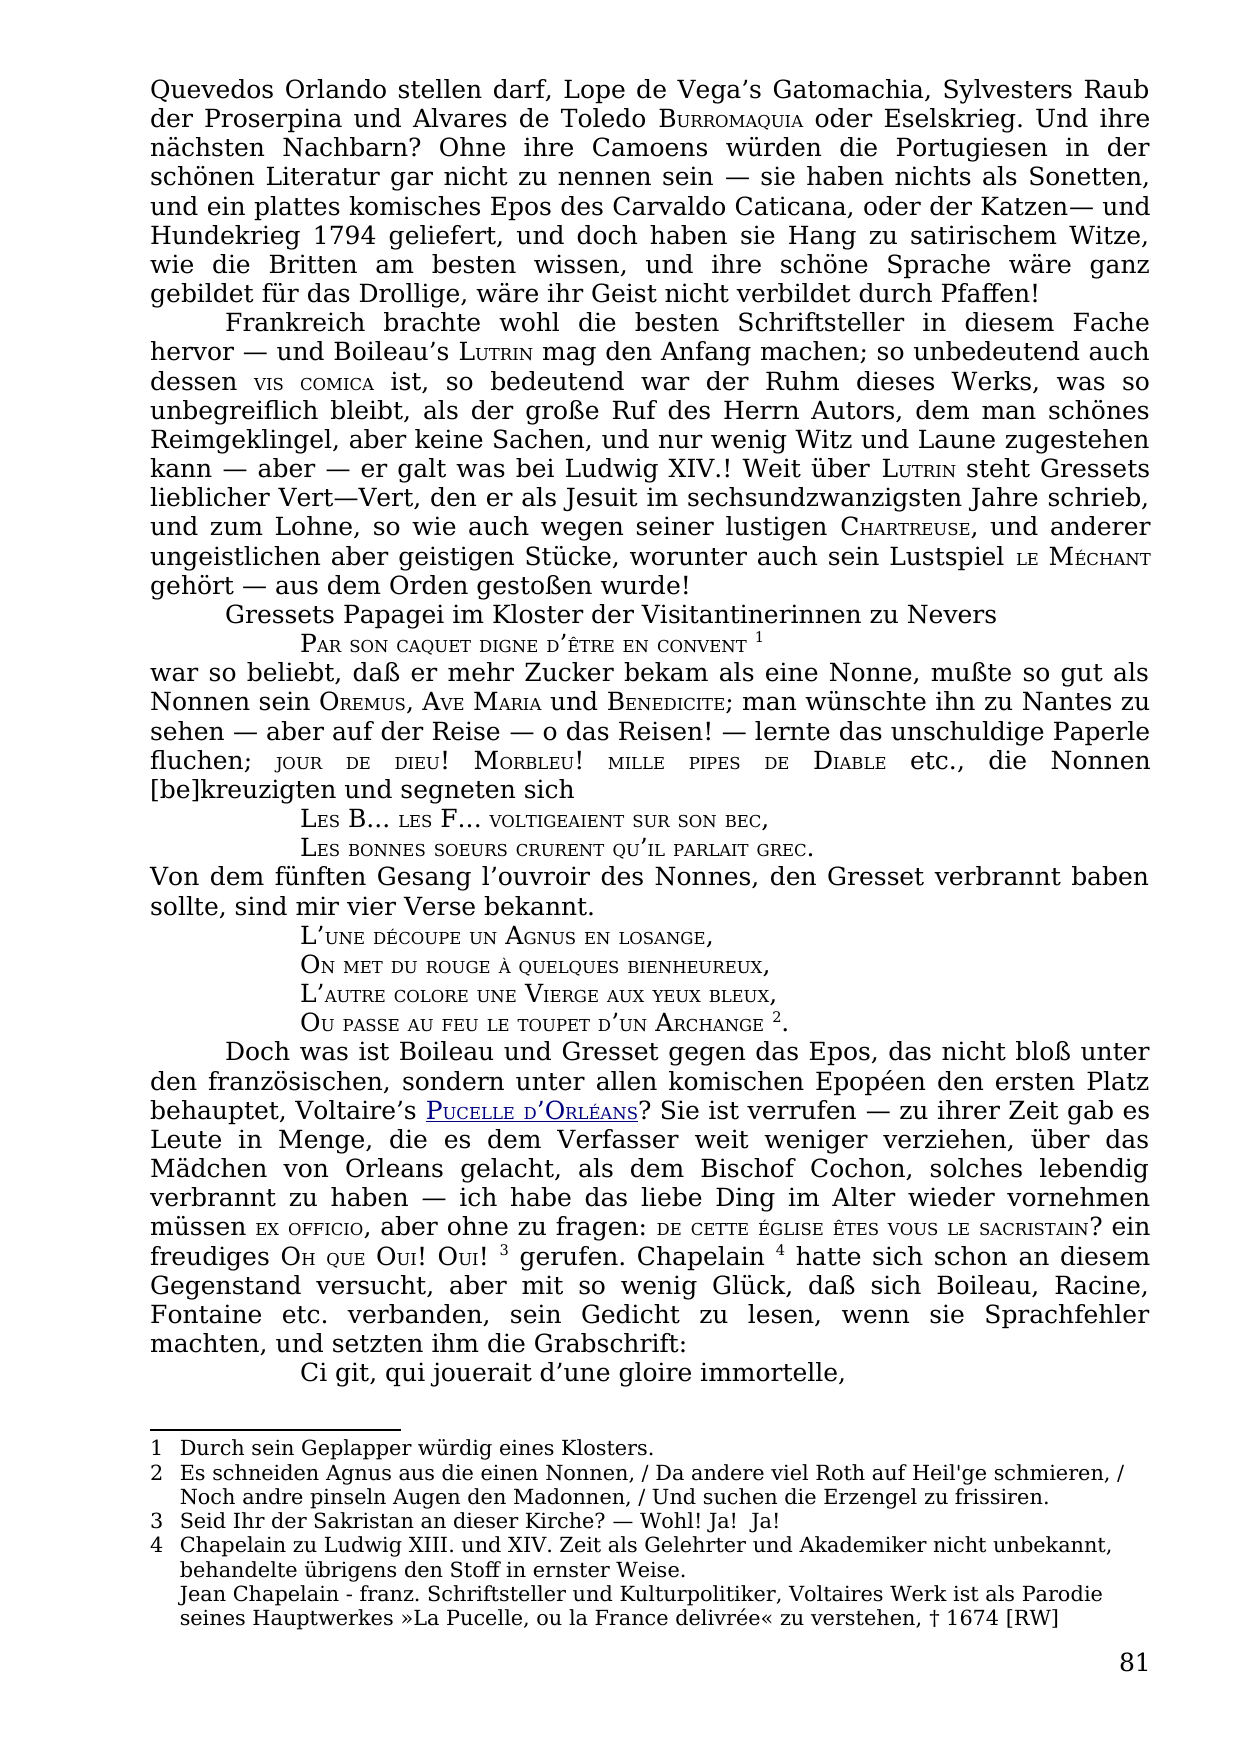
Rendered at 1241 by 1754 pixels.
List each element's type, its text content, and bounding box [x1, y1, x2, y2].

text Es schneiden Agnus aus die einen Nonnen, / Da andere viel Roth auf Heil'ge schmieren, / Noch andre pinseln Augen den Madonnen, / Und suchen die Erzengel zu frissiren. [150, 1461, 1151, 1509]
text Ci git, qui jouerait d’une gloire immortelle, [300, 1358, 1151, 1387]
text Doch was ist Boileau und Gresset gegen das Epos, das nicht bloß unter den französischen, sondern unter allen komischen Epopéen den ersten Platz behauptet, Voltaire’s Pucelle d’Orléans? Sie ist verrufen — zu ihrer Zeit gab es Leute in Menge, die es dem Verfasser weit weniger verziehen, über das Mädchen von Orleans gelacht, als dem Bischof Cochon, solches lebendig verbrannt zu haben — ich habe das liebe Ding im Alter wieder vornehmen müssen ex officio, aber ohne zu fragen: de cette église êtes vous le sacristain? ein freudiges Oh que Oui! Oui! gerufen. Chapelain hatte sich schon an diesem Gegenstand versucht, aber mit so wenig Glück, daß sich Boileau, Racine, Fontaine etc. verbanden, sein Gedicht zu lesen, wenn sie Sprachfehler machten, und setzten ihm die Grabschrift: [150, 1037, 1151, 1358]
text Seid Ihr der Sakristan an dieser Kirche? — Wohl! Ja! Ja! [150, 1509, 1151, 1533]
text war so beliebt, daß er mehr Zucker bekam als eine Nonne, mußte so gut als Nonnen sein Oremus, Ave Maria und Benedicite; man wünschte ihn zu Nantes zu sehen — aber auf der Reise — o das Reisen! — lernte das unschuldige Paperle fluchen; jour de dieu! Morbleu! mille pipes de Diable etc., die Nonnen [be]kreuzigten und segneten sich [150, 658, 1151, 804]
text Von dem fünften Gesang l’ouvroir des Nonnes, den Gresset verbrannt baben sollte, sind mir vier Verse bekannt. [150, 862, 1151, 921]
text Quevedos Orlando stellen darf, Lope de Vega’s Gatomachia, Sylvesters Raub der Proserpina und Alvares de Toledo Burromaquia oder Eselskrieg. Und ihre nächsten Nachbarn? Ohne ihre Camoens würden die Portugiesen in der schönen Literatur gar nicht zu nennen sein — sie haben nichts als Sonetten, und ein plattes komisches Epos des Carvaldo Caticana, oder der Katzen— und Hundekrieg 1794 geliefert, und doch haben sie Hang zu satirischem Witze, wie die Britten am besten wissen, und ihre schöne Sprache wäre ganz gebildet für das Drollige, wäre ihr Geist nicht verbildet durch Pfaffen! [150, 75, 1151, 308]
text Par son caquet digne d’être en convent [300, 629, 1151, 658]
text L’autre colore une Vierge aux yeux bleux, [300, 979, 1151, 1008]
text Frankreich brachte wohl die besten Schriftsteller in diesem Fache hervor — und Boileau’s Lutrin mag den Anfang machen; so unbedeutend auch dessen vis comica ist, so bedeutend war der Ruhm dieses Werks, was so unbegreiflich bleibt, als der große Ruf des Herrn Autors, dem man schönes Reimgeklingel, aber keine Sachen, und nur wenig Witz und Laune zugestehen kann — aber — er galt was bei Ludwig XIV.! Weit über Lutrin steht Gressets lieblicher Vert—Vert, den er als Jesuit im sechsundzwanzigsten Jahre schrieb, und zum Lohne, so wie auch wegen seiner lustigen Chartreuse, und anderer ungeistlichen aber geistigen Stücke, worunter auch sein Lustspiel le Méchant gehört — aus dem Orden gestoßen wurde! [150, 308, 1151, 600]
text Les B... les F... voltigeaient sur son bec, [300, 804, 1151, 833]
text Gressets Papagei im Kloster der Visitantinerinnen zu Nevers [150, 600, 1151, 629]
text Ou passe au feu le toupet d’un Archange . [300, 1008, 1151, 1037]
text Les bonnes soeurs crurent qu’il parlait grec. [300, 833, 1151, 862]
text On met du rouge à quelques bienheureux, [300, 950, 1151, 979]
text Durch sein Geplapper würdig eines Klosters. [150, 1436, 1151, 1461]
text Chapelain zu Ludwig XIII. und XIV. Zeit als Gelehrter und Akademiker nicht unbekannt, behandelte übrigens den Stoff in ernster Weise. Jean Chapelain - franz. Schriftsteller und Kulturpolitiker, Voltaires Werk ist als Parodie seines Hauptwerkes »La Pucelle, ou la France delivrée« zu verstehen, † 1674 [RW] [150, 1533, 1151, 1631]
text L’une découpe un Agnus en losange, [300, 921, 1151, 950]
